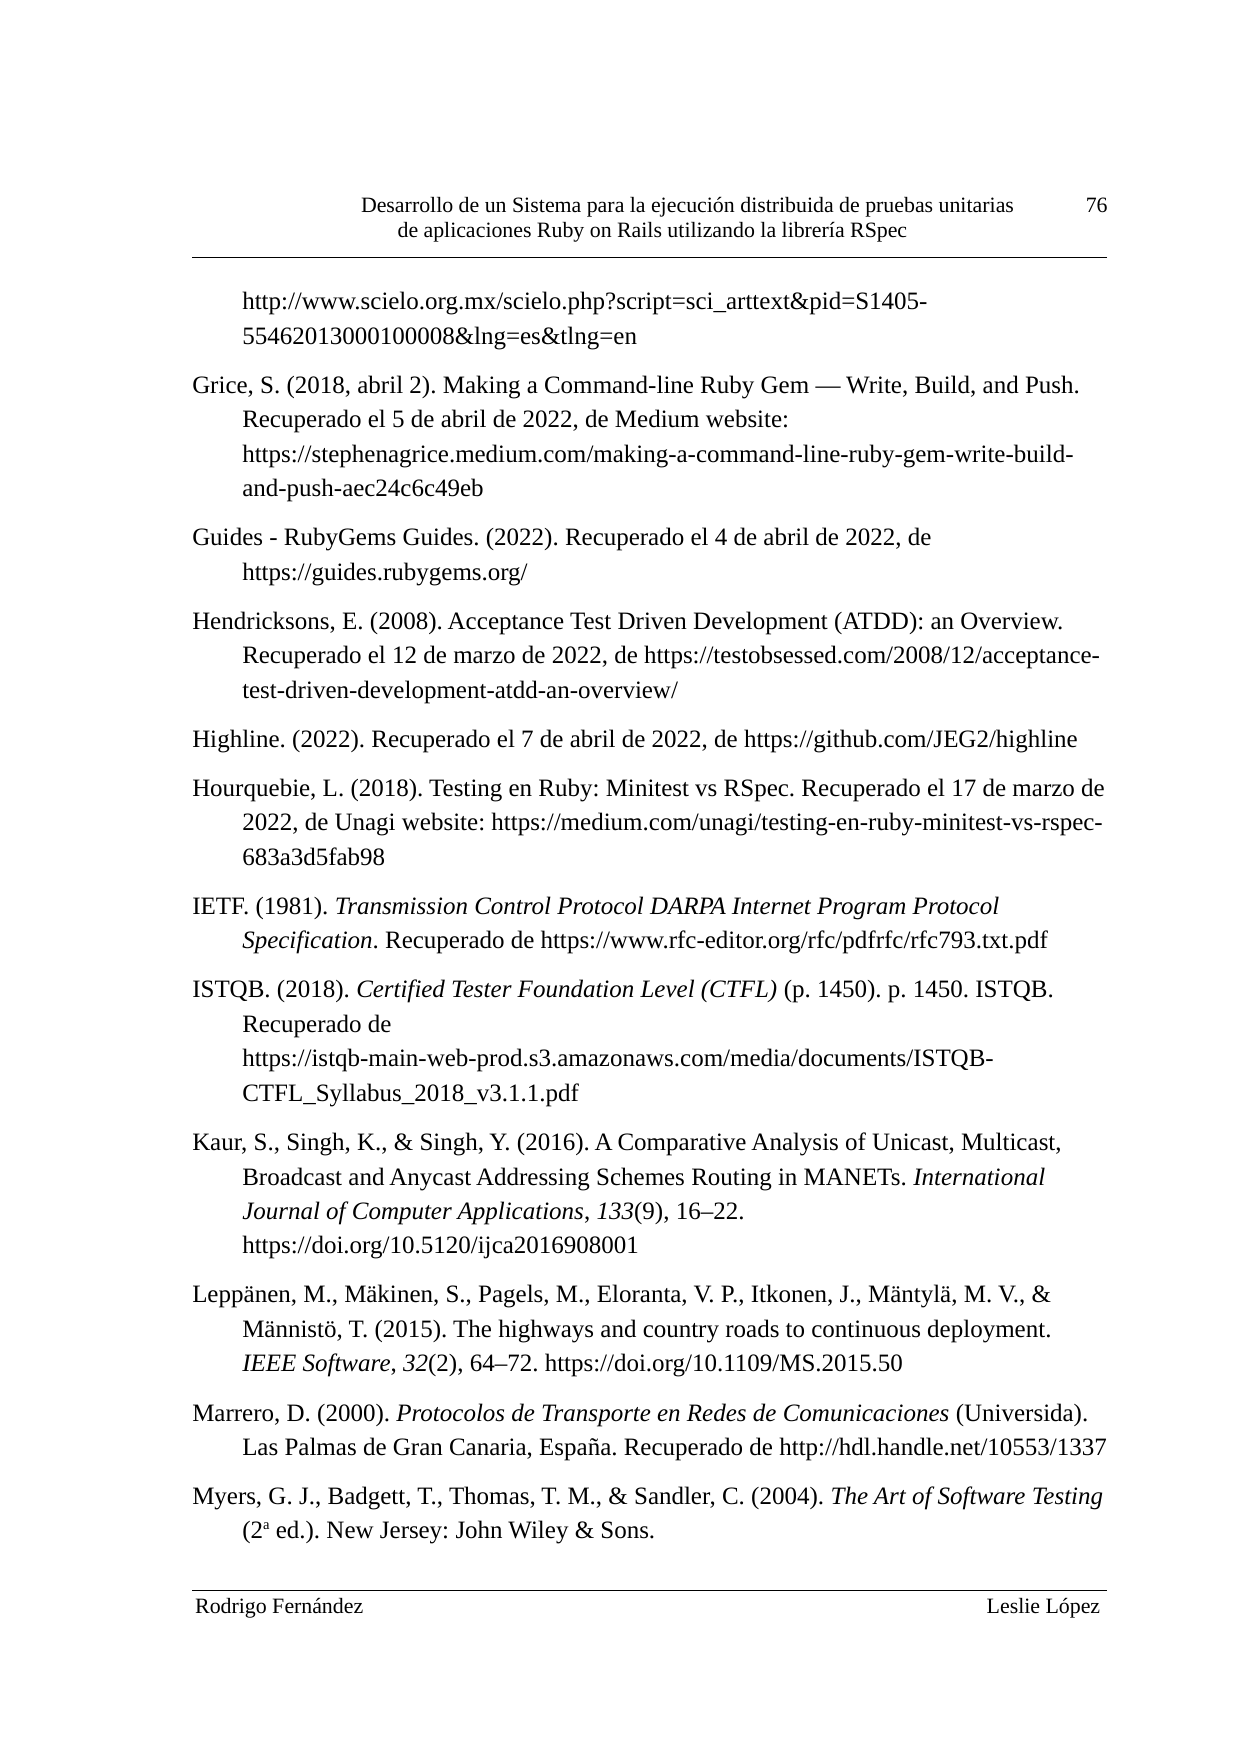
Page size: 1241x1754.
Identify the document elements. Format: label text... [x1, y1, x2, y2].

text Grice, S. (2018, abril 2). Making a Command-line Ruby Gem — Write, Build, and Push. Recuperado el 5 de abril de 2022, de Medium website: https://stephenagrice.medium.com/making-a-command-line-ruby-gem-write-build-and-push-aec24c6c49eb [192, 370, 1107, 502]
text Leppänen, M., Mäkinen, S., Pagels, M., Eloranta, V. P., Itkonen, J., Mäntylä, M. V., & Männistö, T. (2015). The highways and country roads to continuous deployment. IEEE Software, 32(2), 64–72. https://doi.org/10.1109/MS.2015.50 [192, 1279, 1107, 1377]
text Guides - RubyGems Guides. (2022). Recuperado el 4 de abril de 2022, de https://guides.rubygems.org/ [192, 522, 1107, 586]
text IETF. (1981). Transmission Control Protocol DARPA Internet Program Protocol Specification. Recuperado de https://www.rfc-editor.org/rfc/pdfrfc/rfc793.txt.pdf [192, 891, 1107, 954]
text http://www.scielo.org.mx/scielo.php?script=sci_arttext&pid=S1405-55462013000100008&lng=es&tlng=en [192, 286, 1107, 349]
text Myers, G. J., Badgett, T., Thomas, T. M., & Sandler, C. (2004). The Art of Software Testing (2a ed.). New Jersey: John Wiley & Sons. [192, 1481, 1107, 1544]
text Kaur, S., Singh, K., & Singh, Y. (2016). A Comparative Analysis of Unicast, Multicast, Broadcast and Anycast Addressing Schemes Routing in MANETs. International Journal of Computer Applications, 133(9), 16–22. https://doi.org/10.5120/ijca2016908001 [192, 1127, 1107, 1259]
text Marrero, D. (2000). Protocolos de Transporte en Redes de Comunicaciones (Universida). Las Palmas de Gran Canaria, España. Recuperado de http://hdl.handle.net/10553/1337 [192, 1398, 1107, 1461]
text Hendricksons, E. (2008). Acceptance Test Driven Development (ATDD): an Overview. Recuperado el 12 de marzo de 2022, de https://testobsessed.com/2008/12/acceptance-test-driven-development-atdd-an-overview/ [192, 606, 1107, 704]
text Highline. (2022). Recuperado el 7 de abril de 2022, de https://github.com/JEG2/highline [192, 724, 1107, 753]
text ISTQB. (2018). Certified Tester Foundation Level (CTFL) (p. 1450). p. 1450. ISTQB. Recuperado de https://istqb-main-web-prod.s3.amazonaws.com/media/documents/ISTQB-CTFL_Syllabus_2018_v3.1.1.pdf [192, 974, 1107, 1107]
text Hourquebie, L. (2018). Testing en Ruby: Minitest vs RSpec. Recuperado el 17 de marzo de 2022, de Unagi website: https://medium.com/unagi/testing-en-ruby-minitest-vs-rspec-683a3d5fab98 [192, 773, 1107, 871]
